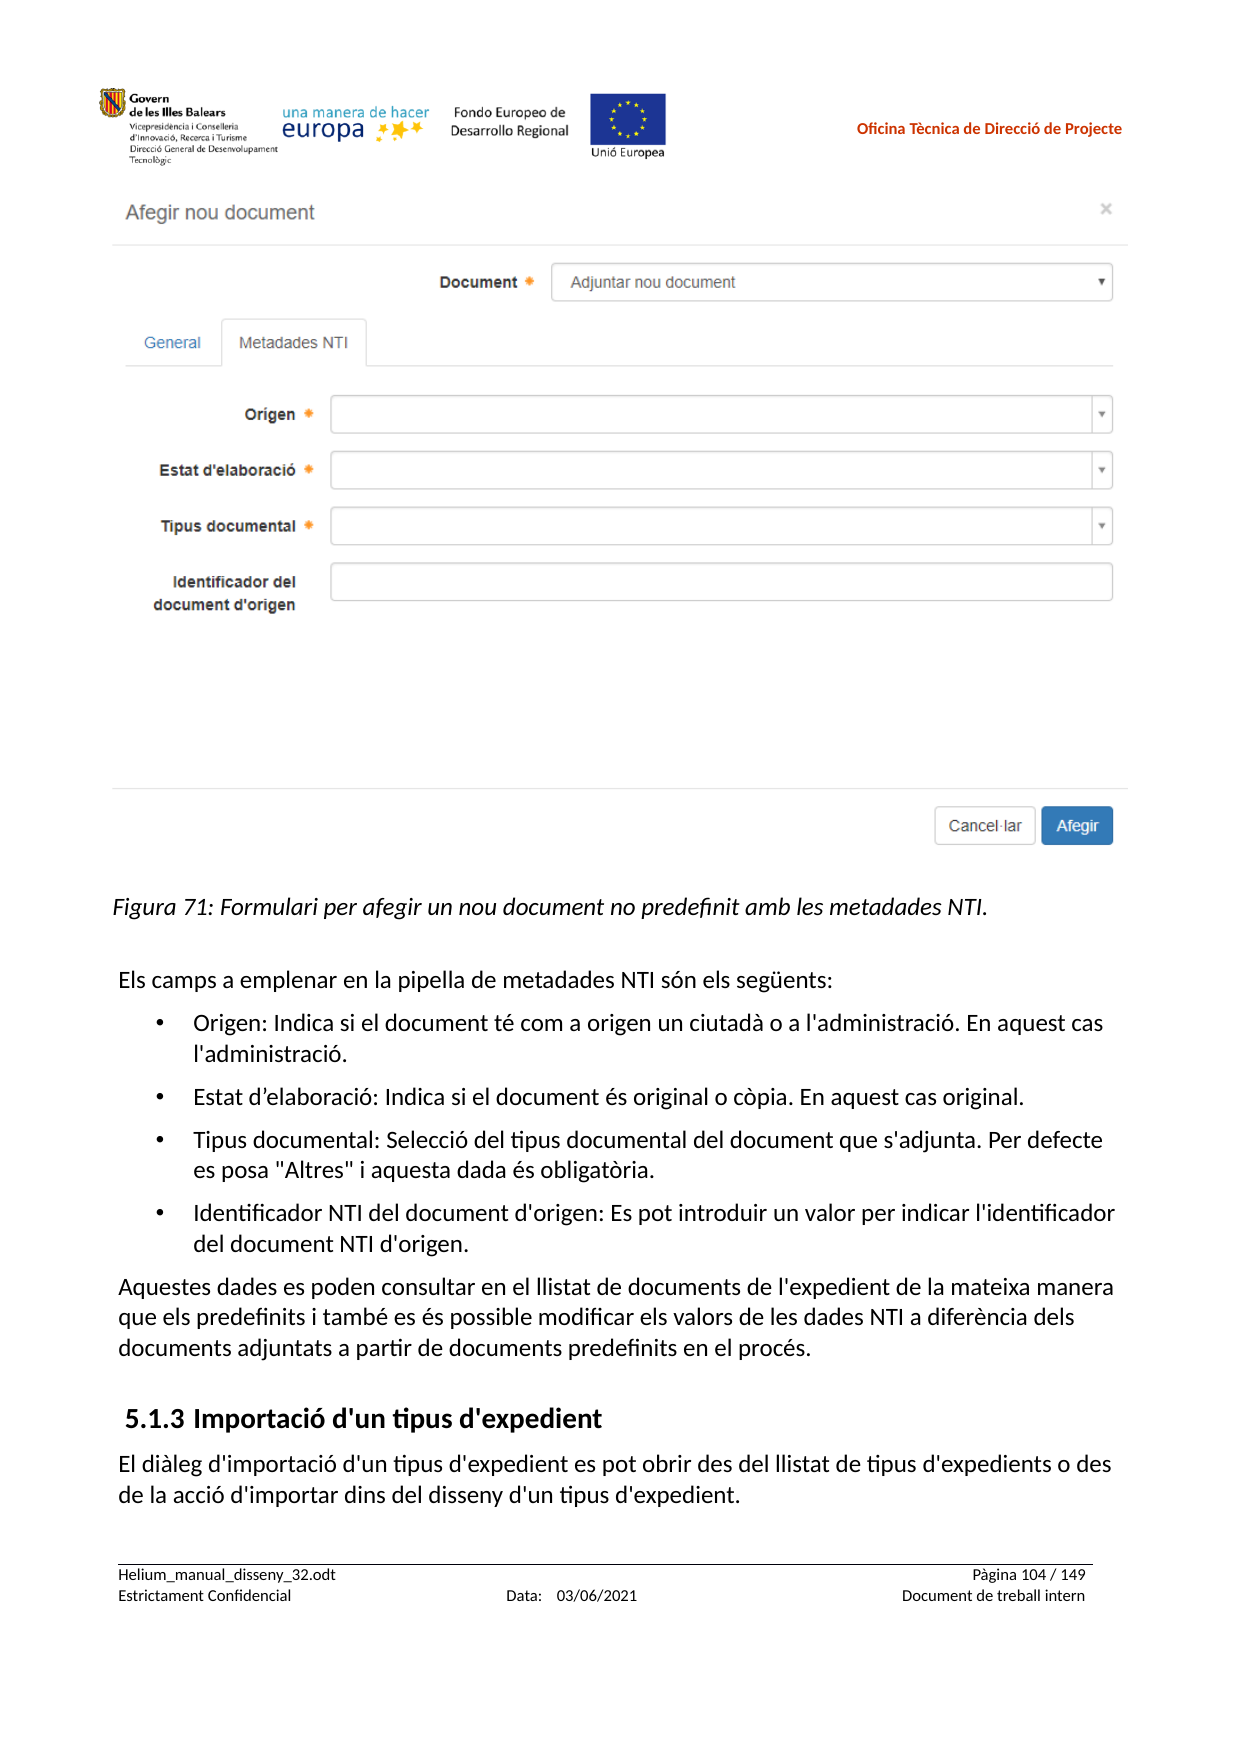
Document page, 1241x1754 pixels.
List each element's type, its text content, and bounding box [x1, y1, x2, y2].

picture [112, 191, 1128, 861]
text Aquestes dades es poden consultar en el llistat de documents de l'expedient de la mateixa manera que els predefinits i també es és possible modificar els valors de les dades NTI a diferència dels documents adjuntats a partir de documents predefinits en el procés. [118, 1271, 1122, 1363]
subtitle Importació d'un tipus d'expedient [118, 1400, 1122, 1436]
text Els camps a emplenar en la pipella de metadades NTI són els següents: [118, 964, 1122, 995]
list Tipus documental: Selecció del tipus documental del document que s'adjunta. Per defecte es posa "Altres" i aquesta dada és obligatòria. [156, 1124, 1122, 1185]
list Estat d’elaboració: Indica si el document és original o còpia. En aquest cas original. [156, 1081, 1122, 1111]
picture [99, 87, 668, 166]
list Identificador NTI del document d'origen: Es pot introduir un valor per indicar l'identificador del document NTI d'origen. [156, 1197, 1122, 1258]
text El diàleg d'importació d'un tipus d'expedient es pot obrir des del llistat de tipus d'expedients o des de la acció d'importar dins del disseny d'un tipus d'expedient. [118, 1448, 1122, 1509]
text Figura 71: Formulari per afegir un nou document no predefinit amb les metadades NTI. [112, 861, 1128, 921]
list Origen: Indica si el document té com a origen un ciutadà o a l'administració. En aquest cas l'administració. [156, 1007, 1122, 1068]
